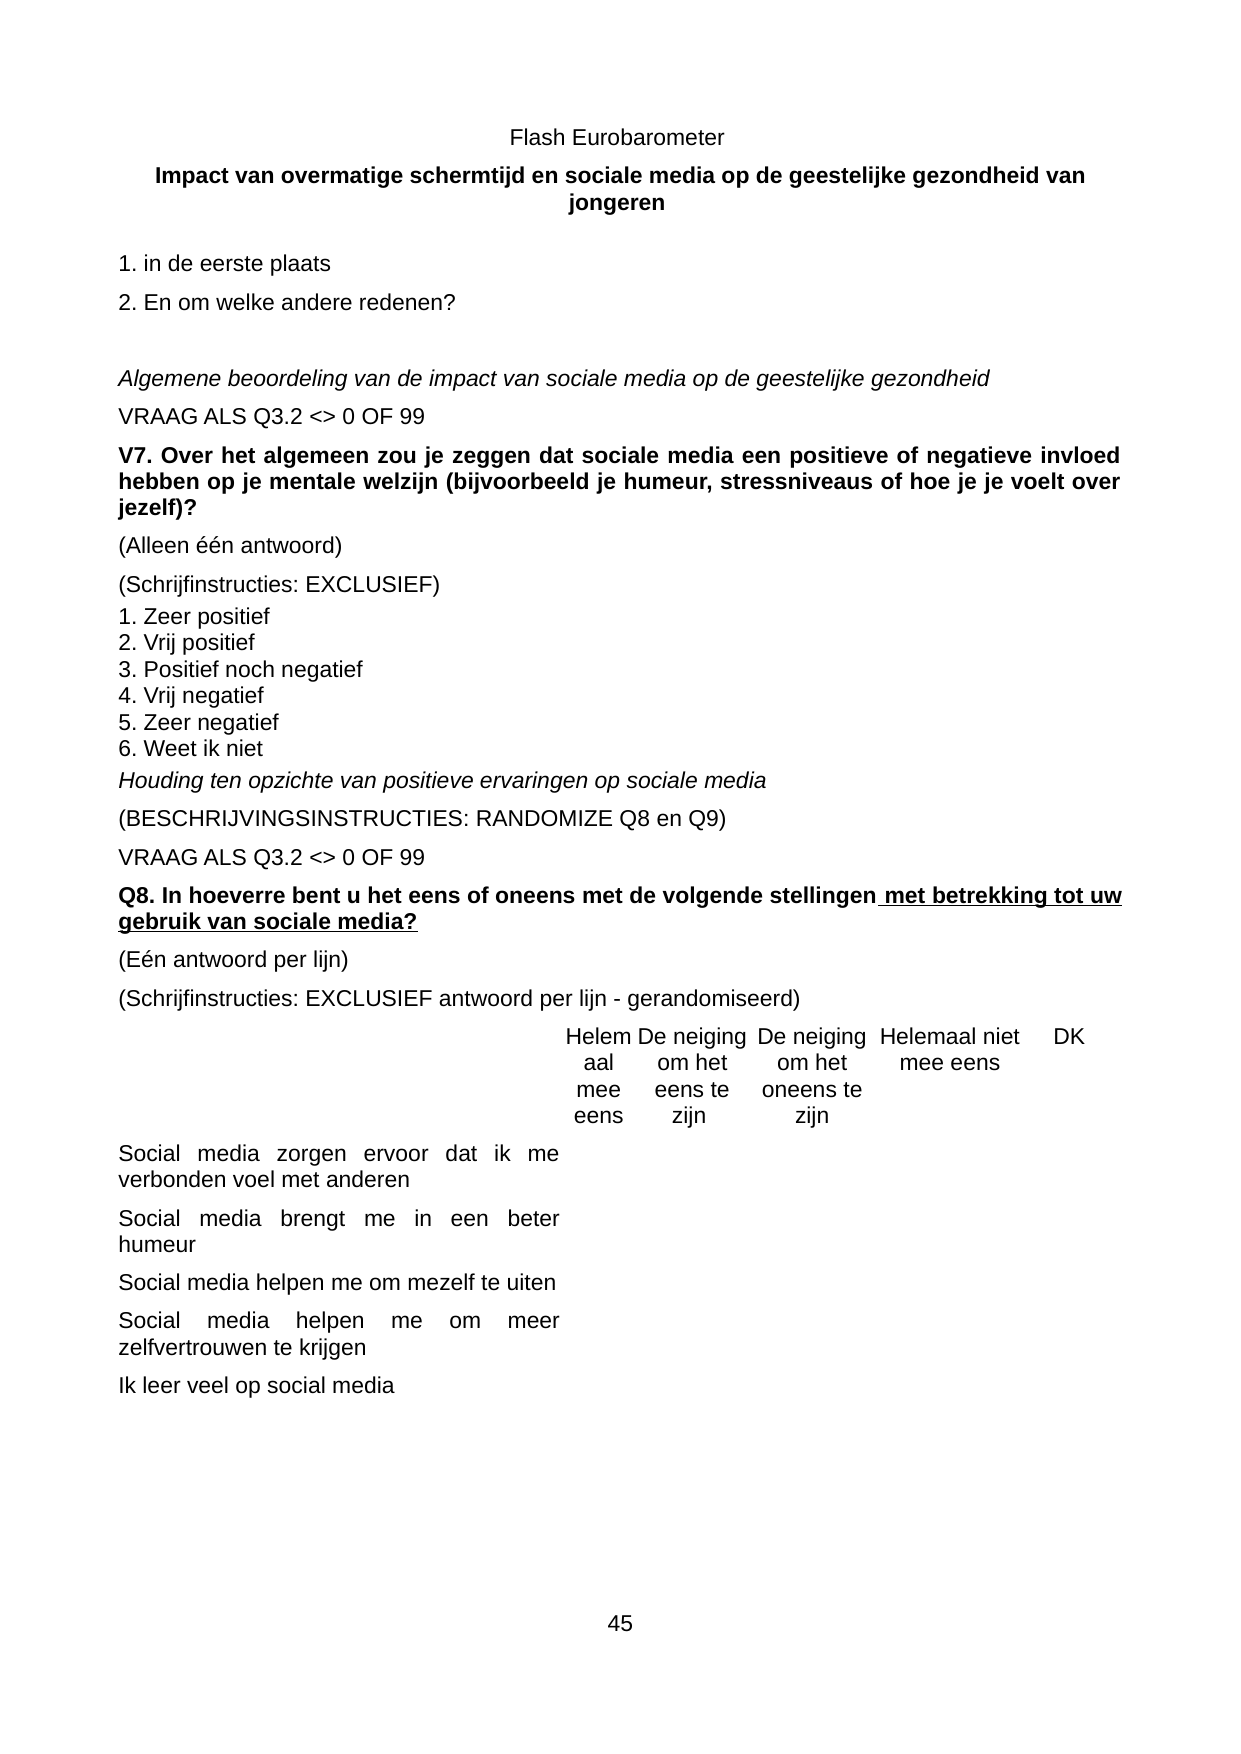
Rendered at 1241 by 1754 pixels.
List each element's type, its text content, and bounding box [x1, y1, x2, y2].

text Algemene beoordeling van de impact van sociale media op de geestelijke gezondheid [118, 365, 1122, 391]
table_cell [877, 1199, 1022, 1263]
text 5. Zeer negatief [118, 708, 1122, 735]
text 2. En om welke andere redenen? [118, 289, 1122, 315]
text (BESCHRIJVINGSINSTRUCTIES: RANDOMIZE Q8 en Q9) [118, 805, 1122, 832]
table_cell [747, 1263, 877, 1302]
text (Schrijfinstructies: EXCLUSIEF) [118, 571, 1122, 597]
table_cell [747, 1366, 877, 1404]
text Houding ten opzichte van positieve ervaringen op sociale media [118, 767, 1122, 793]
table_header De neiging om het oneens te zijn [747, 1017, 877, 1134]
table_header [118, 1017, 560, 1134]
table_cell [637, 1302, 747, 1366]
text 1. in de eerste plaats [118, 250, 1122, 277]
table_cell [560, 1263, 637, 1302]
table_cell [1023, 1263, 1122, 1302]
table_header DK [1023, 1017, 1122, 1134]
table_cell [637, 1263, 747, 1302]
text V7. Over het algemeen zou je zeggen dat sociale media een positieve of negatieve invloed hebben op je mentale welzijn (bijvoorbeeld je humeur, stressniveaus of hoe je je voelt over jezelf)? [118, 442, 1122, 521]
table_cell [1023, 1199, 1122, 1263]
table_header Helemaal niet mee eens [877, 1017, 1022, 1134]
table_cell [877, 1366, 1022, 1404]
table_cell [877, 1134, 1022, 1199]
table_cell [1023, 1302, 1122, 1366]
text 1. Zeer positief [118, 603, 1122, 629]
text 2. Vrij positief [118, 629, 1122, 656]
table_cell [560, 1134, 637, 1199]
table_cell Social media helpen me om mezelf te uiten [118, 1263, 560, 1302]
table_cell Social media zorgen ervoor dat ik me verbonden voel met anderen [118, 1134, 560, 1199]
table_cell [560, 1366, 637, 1404]
table_cell Social media helpen me om meer zelfvertrouwen te krijgen [118, 1302, 560, 1366]
table_cell [1023, 1366, 1122, 1404]
table_cell [877, 1302, 1022, 1366]
text (Schrijfinstructies: EXCLUSIEF antwoord per lijn - gerandomiseerd) [118, 984, 1122, 1011]
text (Alleen één antwoord) [118, 532, 1122, 559]
table_cell [560, 1302, 637, 1366]
table_cell [747, 1199, 877, 1263]
table_cell [637, 1366, 747, 1404]
table_cell Ik leer veel op social media [118, 1366, 560, 1404]
text VRAAG ALS Q3.2 <> 0 OF 99 [118, 843, 1122, 870]
table_header De neiging om het eens te zijn [637, 1017, 747, 1134]
text 6. Weet ik niet [118, 735, 1122, 761]
text 4. Vrij negatief [118, 682, 1122, 708]
table_header Helemaal mee eens [560, 1017, 637, 1134]
text VRAAG ALS Q3.2 <> 0 OF 99 [118, 403, 1122, 430]
table_cell [637, 1134, 747, 1199]
table_cell [560, 1199, 637, 1263]
table_cell [1023, 1134, 1122, 1199]
table_cell Social media brengt me in een beter humeur [118, 1199, 560, 1263]
text (Eén antwoord per lijn) [118, 946, 1122, 973]
table_cell [747, 1302, 877, 1366]
table_cell [637, 1199, 747, 1263]
text 3. Positief noch negatief [118, 656, 1122, 682]
table_cell [747, 1134, 877, 1199]
table_cell [877, 1263, 1022, 1302]
text Q8. In hoeverre bent u het eens of oneens met de volgende stellingen met betrekking tot uw gebruik van sociale media? [118, 882, 1122, 934]
